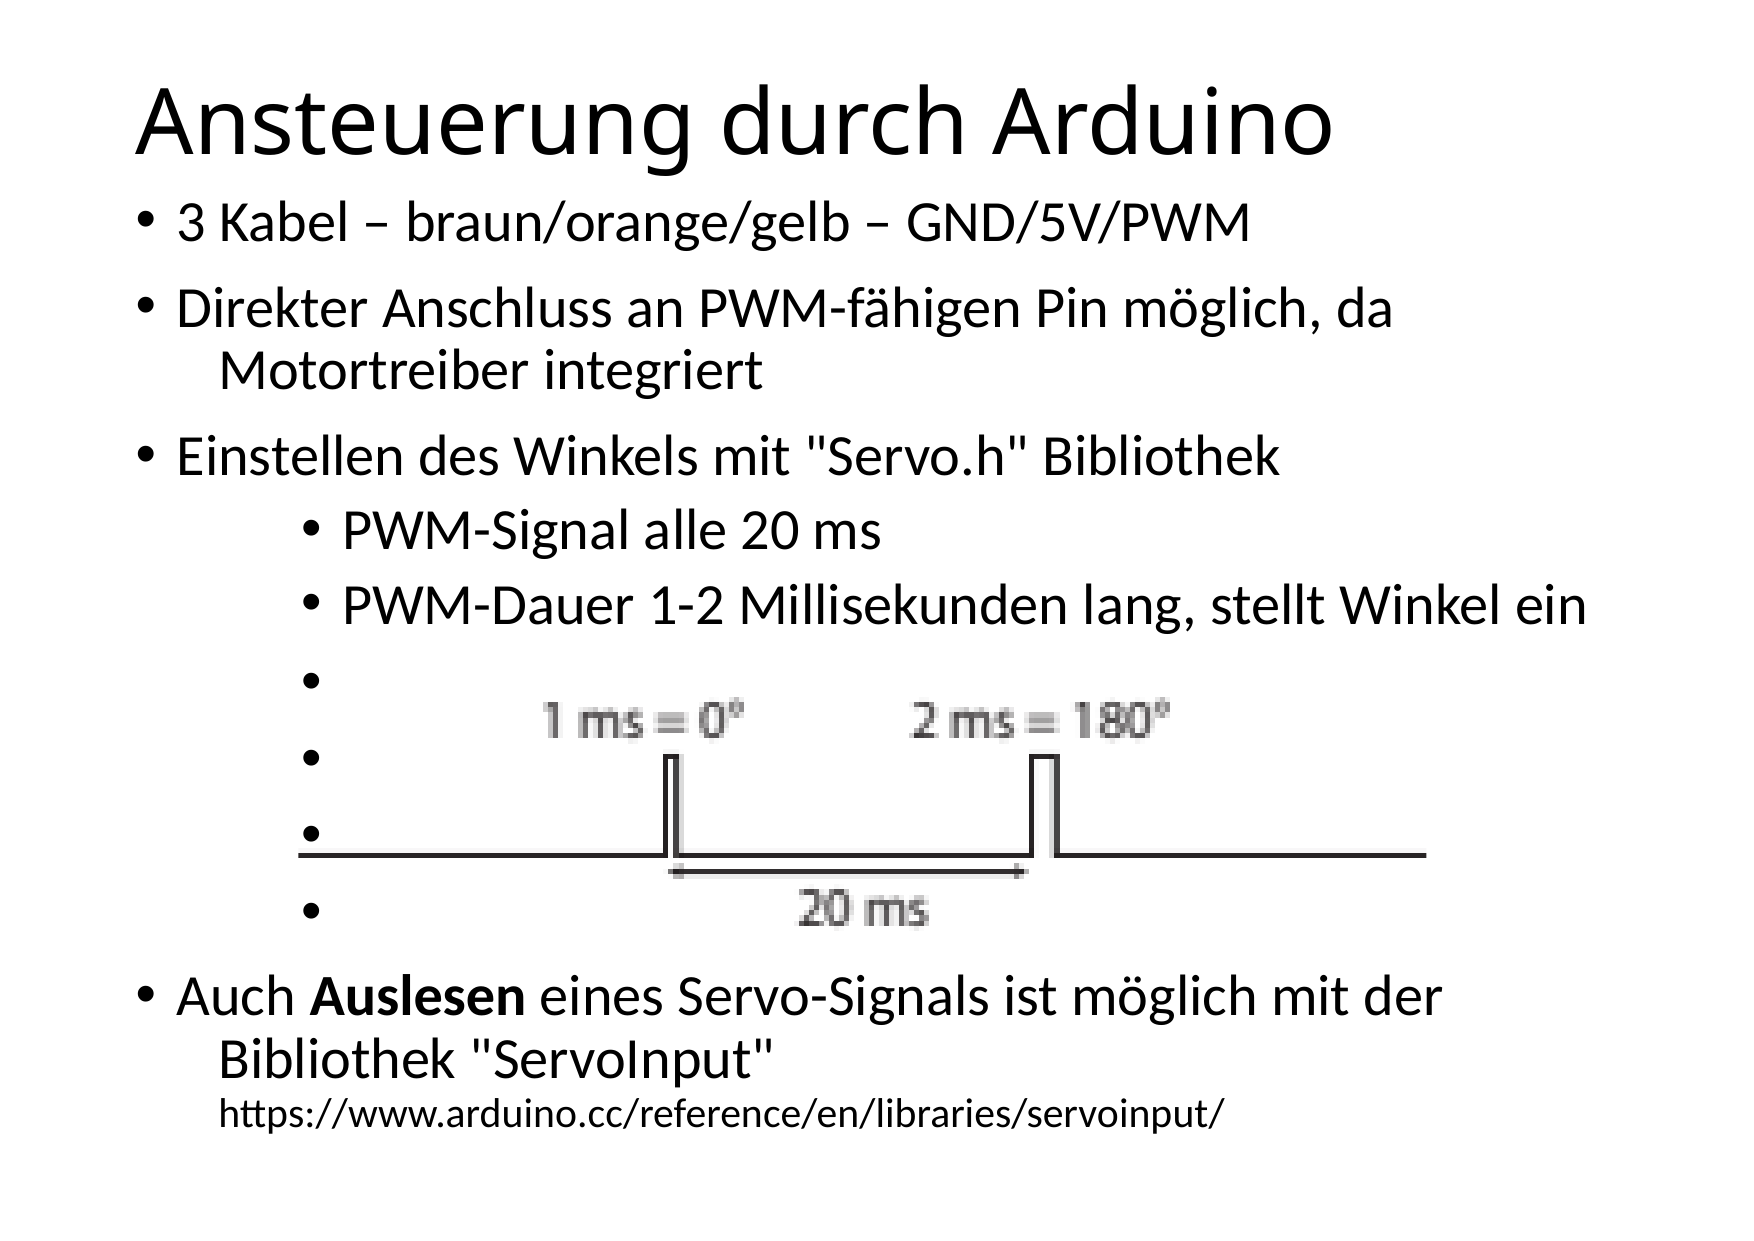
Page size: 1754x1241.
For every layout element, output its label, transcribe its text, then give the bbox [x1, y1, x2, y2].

picture [298, 693, 1427, 932]
list 3 Kabel – braun/orange/gelb – GND/5V/PWM Direkter Anschluss an PWM-fähigen Pin möglich, da Motortreiber integriert Einstellen des Winkels mit "Servo.h" Bibliothek PWM-Signal alle 20 ms PWM-Dauer 1-2 Millisekunden lang, stellt Winkel ein Auch Auslesen eines Servo-Signals ist möglich mit der Bibliothek "ServoInput" https://www.arduino.cc/reference/en/libraries/servoinput/ [120, 183, 1634, 1175]
title Ansteuerung durch Arduino [120, 66, 1634, 183]
